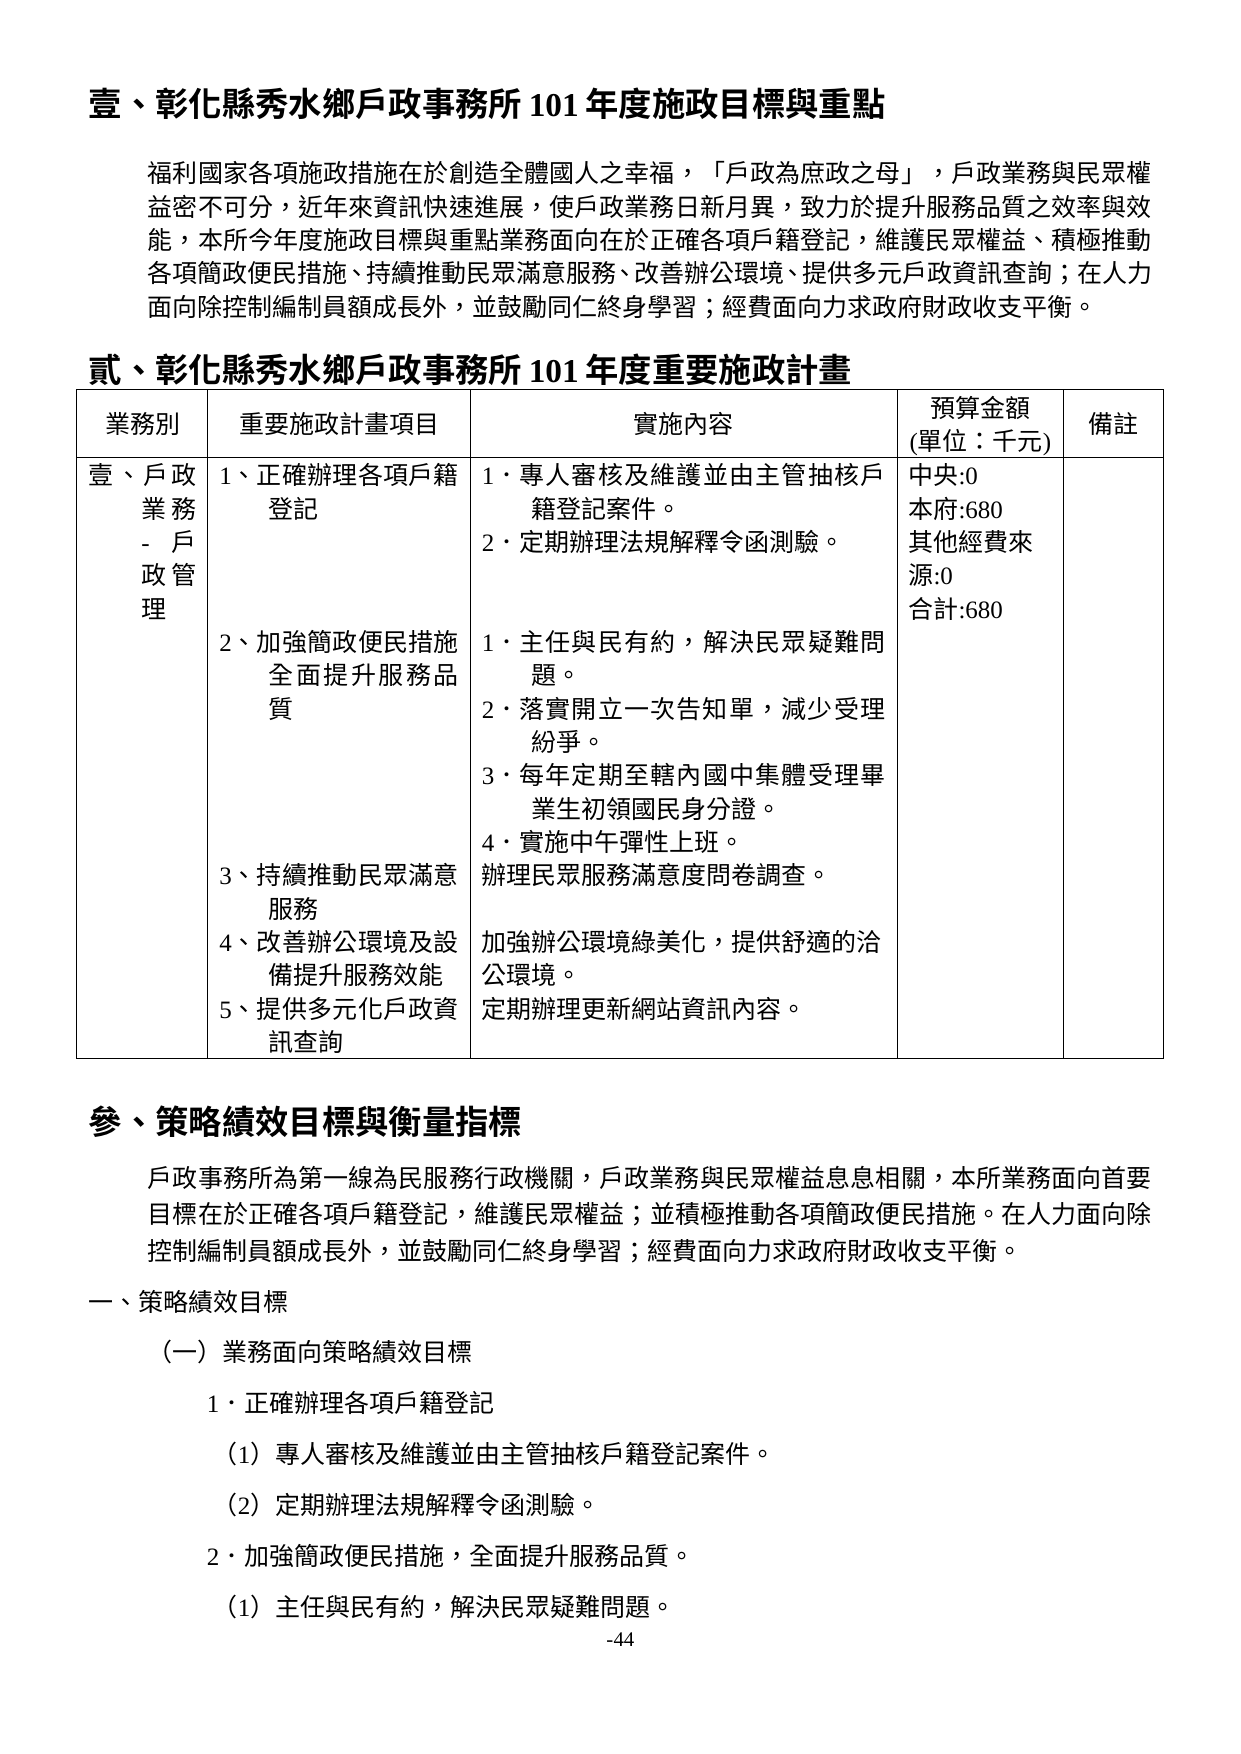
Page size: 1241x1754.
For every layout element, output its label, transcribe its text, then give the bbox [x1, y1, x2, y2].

table_cell 中央:0 本府:680 其他經費來源:0 合計:680 [898, 458, 1063, 625]
table_cell [77, 991, 207, 1058]
table_cell [1064, 925, 1163, 991]
table_cell [77, 925, 207, 991]
table_header 實施內容 [471, 390, 897, 457]
table_cell 辦理民眾服務滿意度問卷調查。 [471, 858, 897, 925]
table_cell 專人審核及維護並由主管抽核戶籍登記案件。 定期辦理法規解釋令函測驗。 [471, 458, 897, 625]
table_cell 正確辦理各項戶籍登記 [208, 458, 470, 625]
table_cell [1064, 858, 1163, 925]
table_cell [898, 925, 1063, 991]
table_cell 改善辦公環境及設備提升服務效能 [208, 925, 470, 991]
table_cell 加強簡政便民措施全面提升服務品質 [208, 625, 470, 858]
table_cell [898, 991, 1063, 1058]
list 專人審核及維護並由主管抽核戶籍登記案件。 [213, 1434, 1152, 1471]
text （一）業務面向策略績效目標 [148, 1333, 1152, 1369]
table_cell 主任與民有約，解決民眾疑難問題。 落實開立一次告知單，減少受理紛爭。 每年定期至轄內國中集體受理畢業生初領國民身分證。 實施中午彈性上班。 [471, 625, 897, 858]
text 參、策略績效目標與衡量指標 [88, 1096, 1152, 1144]
table_header 預算金額 (單位：千元) [898, 390, 1063, 457]
table_cell [1064, 625, 1163, 858]
table_cell 提供多元化戶政資訊查詢 [208, 991, 470, 1058]
text 貳、彰化縣秀水鄉戶政事務所101年度重要施政計畫 [88, 356, 1152, 389]
text 戶政事務所為第一線為民服務行政機關，戶政業務與民眾權益息息相關，本所業務面向首要目標在於正確各項戶籍登記，維護民眾權益；並積極推動各項簡政便民措施。在人力面向除控制編制員額成長外，並鼓勵同仁終身學習；經費面向力求政府財政收支平衡。 [148, 1159, 1152, 1267]
table_header 重要施政計畫項目 [208, 390, 470, 457]
list 定期辦理法規解釋令函測驗。 [213, 1485, 1152, 1522]
table_cell 壹、戶政業務-戶政管理 [77, 458, 207, 625]
table_cell 定期辦理更新網站資訊內容。 [471, 991, 897, 1058]
table_cell [898, 625, 1063, 858]
table_cell [898, 858, 1063, 925]
text 壹、彰化縣秀水鄉戶政事務所101年度施政目標與重點 [88, 89, 1152, 123]
table_header 備註 [1064, 390, 1163, 457]
table_cell 持續推動民眾滿意服務 [208, 858, 470, 925]
table_cell 加強辦公環境綠美化，提供舒適的洽公環境。 [471, 925, 897, 991]
text 福利國家各項施政措施在於創造全體國人之幸福，「戶政為庶政之母」，戶政業務與民眾權益密不可分，近年來資訊快速進展，使戶政業務日新月異，致力於提升服務品質之效率與效能，本所今年度施政目標與重點業務面向在於正確各項戶籍登記，維護民眾權益、積極推動各項簡政便民措施、持續推動民眾滿意服務、改善辦公環境、提供多元戶政資訊查詢；在人力面向除控制編制員額成長外，並鼓勵同仁終身學習；經費面向力求政府財政收支平衡。 [148, 156, 1152, 323]
table_cell [1064, 991, 1163, 1058]
table_cell [77, 858, 207, 925]
table_cell [77, 625, 207, 858]
list 主任與民有約，解決民眾疑難問題。 [213, 1587, 1152, 1623]
list 加強簡政便民措施，全面提升服務品質。 [207, 1536, 1152, 1572]
table_cell [1064, 458, 1163, 625]
table_header 業務別 [77, 390, 207, 457]
list 正確辦理各項戶籍登記 [207, 1384, 1152, 1420]
text 一、策略績效目標 [88, 1282, 1152, 1318]
